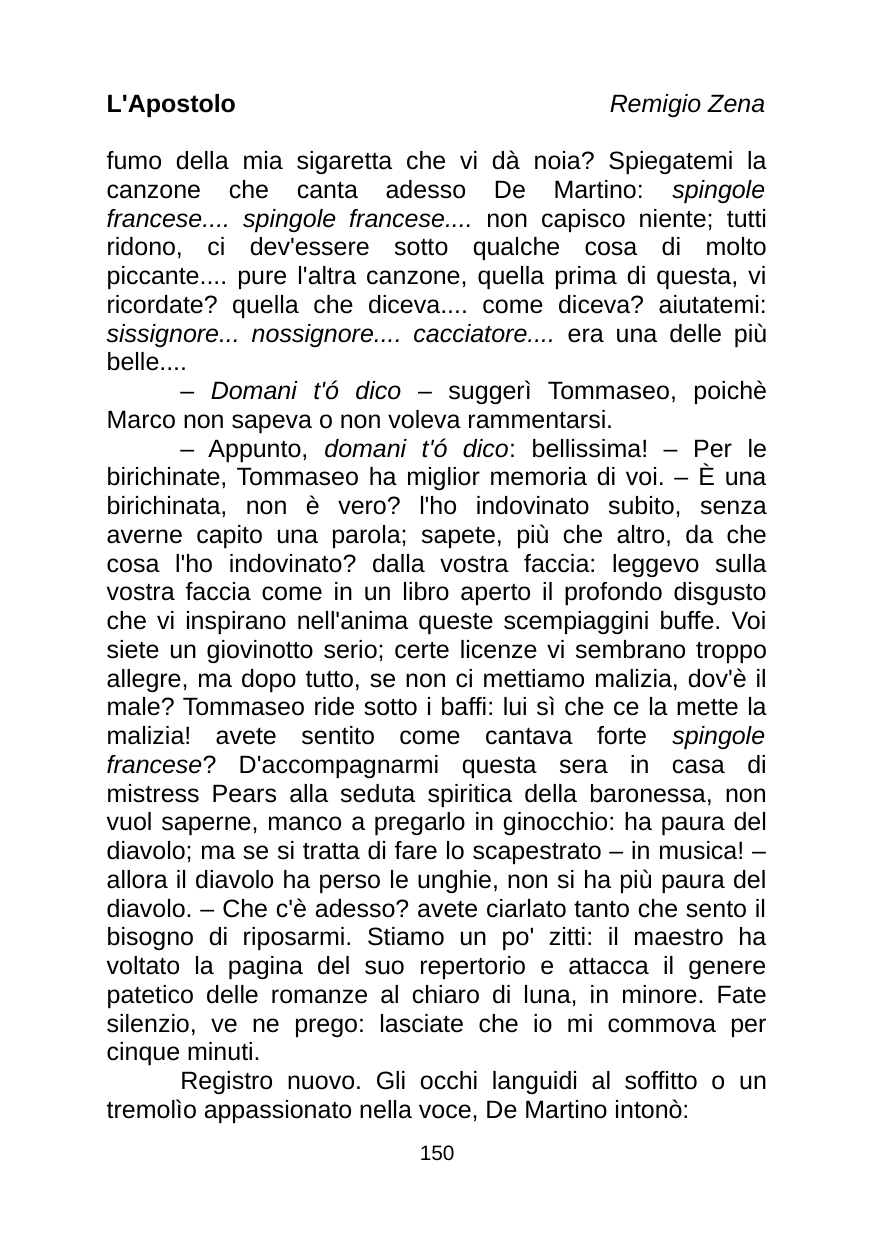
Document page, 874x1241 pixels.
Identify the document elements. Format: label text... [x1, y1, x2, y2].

text – Domani t'ó dico – suggerì Tommaseo, poichè Marco non sapeva o non voleva rammentarsi. [106, 376, 768, 434]
text fumo della mia sigaretta che vi dà noia? Spiegatemi la canzone che canta adesso De Martino: spingole francese.... spingole francese.... non capisco niente; tutti ridono, ci dev'essere sotto qualche cosa di molto piccante.... pure l'altra canzone, quella prima di questa, vi ricordate? quella che diceva.... come diceva? aiutatemi: sissignore... nossignore.... cacciatore.... era una delle più belle.... [106, 146, 768, 376]
text – Appunto, domani t'ó dico: bellissima! – Per le birichinate, Tommaseo ha miglior memoria di voi. – È una birichinata, non è vero? l'ho indovinato subito, senza averne capito una parola; sapete, più che altro, da che cosa l'ho indovinato? dalla vostra faccia: leggevo sulla vostra faccia come in un libro aperto il profondo disgusto che vi inspirano nell'anima queste scempiaggini buffe. Voi siete un giovinotto serio; certe licenze vi sembrano troppo allegre, ma dopo tutto, se non ci mettiamo malizia, dov'è il male? Tommaseo ride sotto i baffi: lui sì che ce la mette la malizia! avete sentito come cantava forte spingole francese? D'accompagnarmi questa sera in casa di mistress Pears alla seduta spiritica della baronessa, non vuol saperne, manco a pregarlo in ginocchio: ha paura del diavolo; ma se si tratta di fare lo scapestrato – in musica! – allora il diavolo ha perso le unghie, non si ha più paura del diavolo. – Che c'è adesso? avete ciarlato tanto che sento il bisogno di riposarmi. Stiamo un po' zitti: il maestro ha voltato la pagina del suo repertorio e attacca il genere patetico delle romanze al chiaro di luna, in minore. Fate silenzio, ve ne prego: lasciate che io mi commova per cinque minuti. [106, 434, 768, 1066]
text Registro nuovo. Gli occhi languidi al soffitto o un tremolìo appassionato nella voce, De Martino intonò: [106, 1066, 768, 1124]
